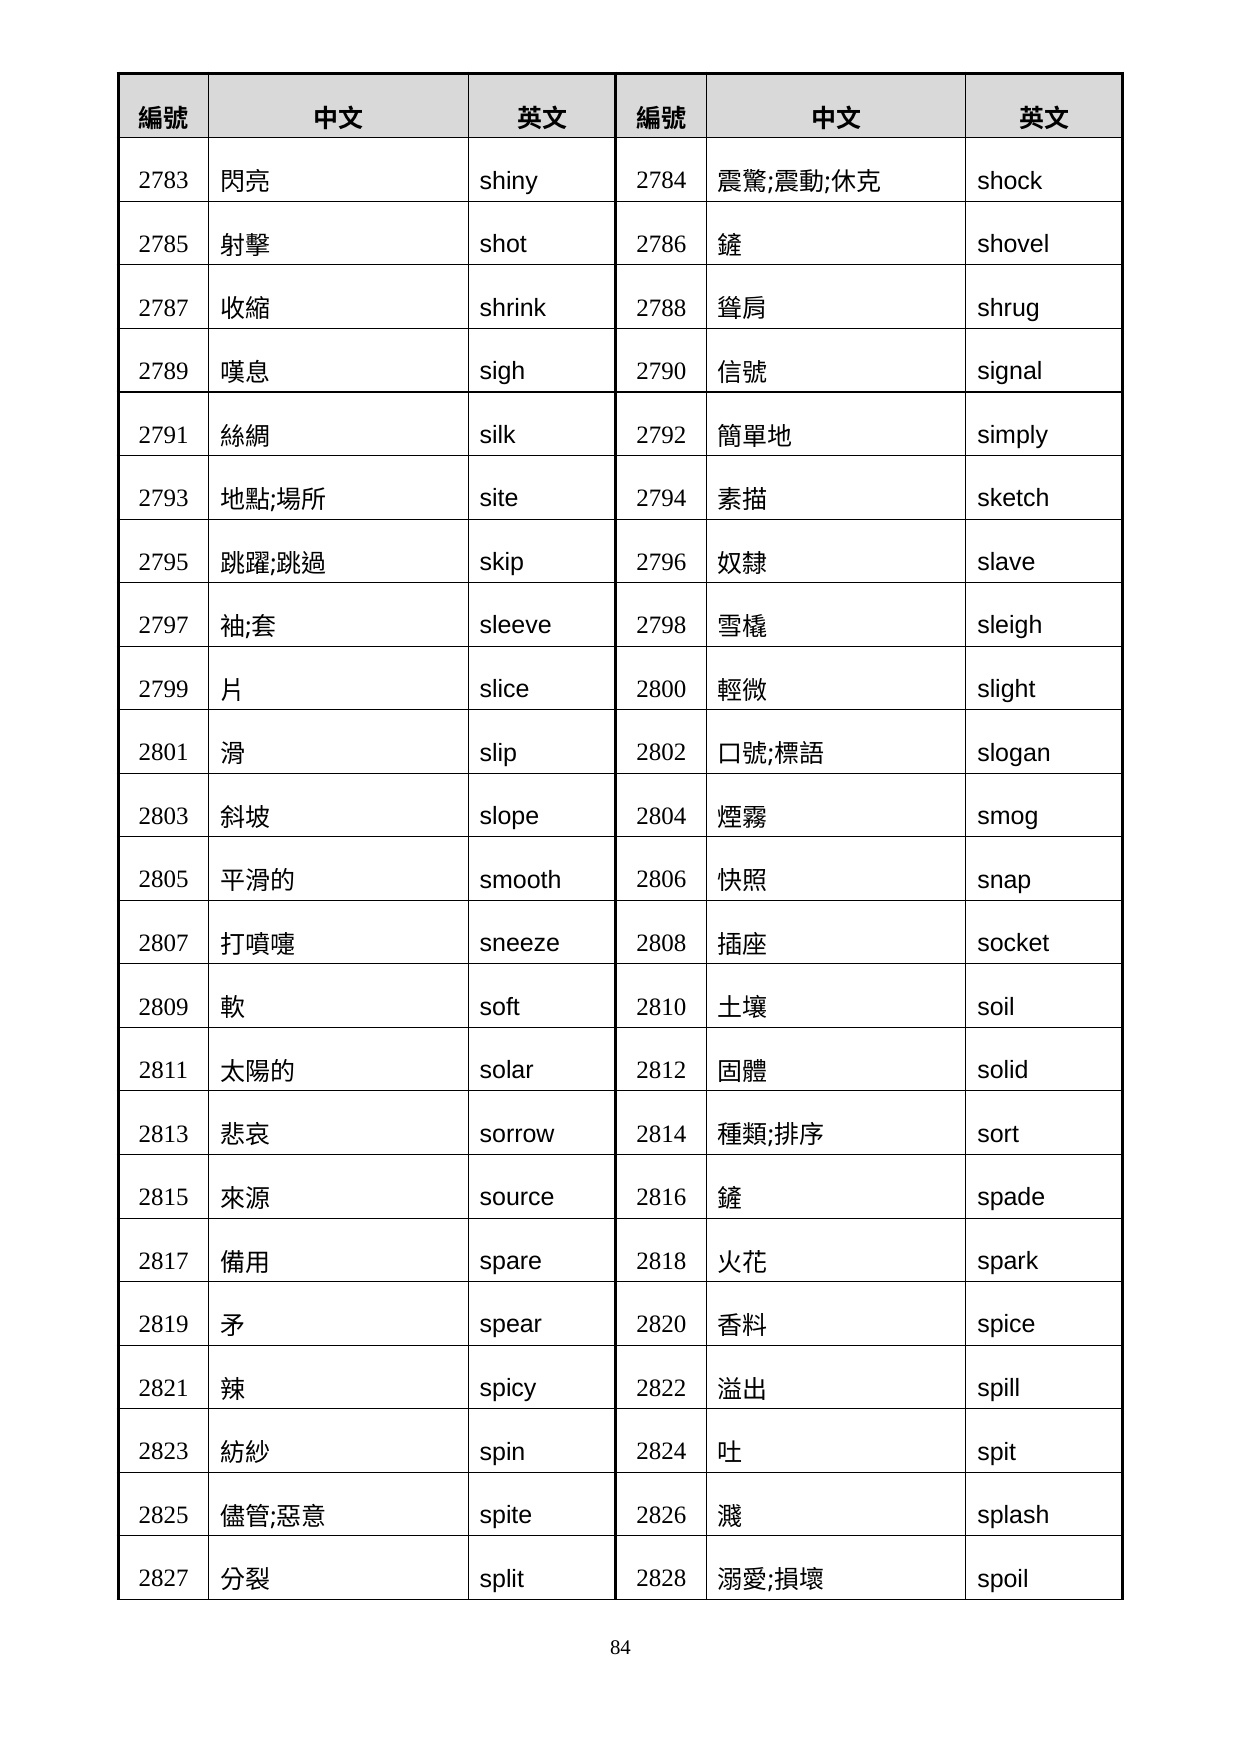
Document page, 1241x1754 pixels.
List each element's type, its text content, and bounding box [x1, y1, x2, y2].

table_cell 2811 [120, 1028, 208, 1090]
table_cell skip [469, 520, 614, 582]
table_cell 2796 [617, 520, 706, 582]
table_cell 跳躍;跳過 [209, 520, 468, 582]
table_cell shock [966, 138, 1121, 201]
table_cell 2806 [617, 837, 706, 900]
table_cell spin [469, 1409, 614, 1472]
table_cell soil [966, 964, 1121, 1027]
table_cell 素描 [707, 456, 965, 518]
table_cell 收縮 [209, 265, 468, 328]
table_cell slice [469, 647, 614, 709]
table_cell sneeze [469, 901, 614, 963]
table_cell 悲哀 [209, 1091, 468, 1154]
table_cell 2812 [617, 1028, 706, 1090]
table_cell spade [966, 1155, 1121, 1217]
table_cell sorrow [469, 1091, 614, 1154]
table_header 英文 [469, 75, 614, 137]
table_cell 簡單地 [707, 393, 965, 455]
table_cell slip [469, 710, 614, 773]
table_cell 2798 [617, 583, 706, 646]
table_cell smog [966, 774, 1121, 836]
table_cell slight [966, 647, 1121, 709]
table_cell 來源 [209, 1155, 468, 1217]
table_cell 固體 [707, 1028, 965, 1090]
table_cell 2784 [617, 138, 706, 201]
table_cell 火花 [707, 1219, 965, 1281]
table_cell 2787 [120, 265, 208, 328]
table_cell 2807 [120, 901, 208, 963]
table_header 編號 [120, 75, 208, 137]
table_cell site [469, 456, 614, 518]
table_cell shot [469, 202, 614, 264]
table_cell 2801 [120, 710, 208, 773]
table_cell spill [966, 1346, 1121, 1408]
table_cell 2800 [617, 647, 706, 709]
table_cell 2815 [120, 1155, 208, 1217]
table_cell 太陽的 [209, 1028, 468, 1090]
table_cell 2828 [617, 1536, 706, 1599]
table_cell 煙霧 [707, 774, 965, 836]
table_header 編號 [617, 75, 706, 137]
table_cell spoil [966, 1536, 1121, 1599]
table_cell 2823 [120, 1409, 208, 1472]
table_cell 2814 [617, 1091, 706, 1154]
table_cell 備用 [209, 1219, 468, 1281]
table_cell slave [966, 520, 1121, 582]
table_cell 口號;標語 [707, 710, 965, 773]
table_cell 吐 [707, 1409, 965, 1472]
table_cell 辣 [209, 1346, 468, 1408]
table_cell 溺愛;損壞 [707, 1536, 965, 1599]
table_cell 2794 [617, 456, 706, 518]
table_cell 震驚;震動;休克 [707, 138, 965, 201]
table_cell sleigh [966, 583, 1121, 646]
table_cell socket [966, 901, 1121, 963]
table_cell 2813 [120, 1091, 208, 1154]
table_cell 奴隸 [707, 520, 965, 582]
table_cell 2785 [120, 202, 208, 264]
table_header 中文 [209, 75, 468, 137]
table_cell 嘆息 [209, 329, 468, 391]
table_cell spark [966, 1219, 1121, 1281]
table_cell 2820 [617, 1282, 706, 1344]
table_cell solar [469, 1028, 614, 1090]
table_cell 滑 [209, 710, 468, 773]
table_cell solid [966, 1028, 1121, 1090]
table_cell 2825 [120, 1473, 208, 1535]
table_cell sort [966, 1091, 1121, 1154]
table_cell 打噴嚏 [209, 901, 468, 963]
table_cell soft [469, 964, 614, 1027]
table_cell shrug [966, 265, 1121, 328]
table_cell 2827 [120, 1536, 208, 1599]
table_cell 2826 [617, 1473, 706, 1535]
table_cell 2786 [617, 202, 706, 264]
table_cell 袖;套 [209, 583, 468, 646]
table_cell spear [469, 1282, 614, 1344]
table_cell 矛 [209, 1282, 468, 1344]
table_cell sketch [966, 456, 1121, 518]
table_cell 2783 [120, 138, 208, 201]
table_cell 紡紗 [209, 1409, 468, 1472]
table_cell spice [966, 1282, 1121, 1344]
table_cell 2804 [617, 774, 706, 836]
table_cell 鏟 [707, 202, 965, 264]
table_cell sleeve [469, 583, 614, 646]
table_cell snap [966, 837, 1121, 900]
table_cell 分裂 [209, 1536, 468, 1599]
table_cell 2809 [120, 964, 208, 1027]
table_cell 2802 [617, 710, 706, 773]
table_cell 平滑的 [209, 837, 468, 900]
table_header 英文 [966, 75, 1121, 137]
table_cell 2821 [120, 1346, 208, 1408]
table_cell 2793 [120, 456, 208, 518]
table_cell simply [966, 393, 1121, 455]
table_cell slogan [966, 710, 1121, 773]
table_cell 儘管;惡意 [209, 1473, 468, 1535]
table_cell 種類;排序 [707, 1091, 965, 1154]
table_cell 鏟 [707, 1155, 965, 1217]
table_cell 雪橇 [707, 583, 965, 646]
table_cell 溢出 [707, 1346, 965, 1408]
table_cell smooth [469, 837, 614, 900]
table_cell 2819 [120, 1282, 208, 1344]
table_cell 2805 [120, 837, 208, 900]
table_cell 片 [209, 647, 468, 709]
table_cell 2792 [617, 393, 706, 455]
table_cell 濺 [707, 1473, 965, 1535]
table_cell 閃亮 [209, 138, 468, 201]
table_cell 輕微 [707, 647, 965, 709]
table_cell 2818 [617, 1219, 706, 1281]
table_cell 2789 [120, 329, 208, 391]
table_cell 2791 [120, 393, 208, 455]
table_cell 聳肩 [707, 265, 965, 328]
table_cell 2808 [617, 901, 706, 963]
table_cell 2790 [617, 329, 706, 391]
table_cell spite [469, 1473, 614, 1535]
table_cell sigh [469, 329, 614, 391]
table_cell 2799 [120, 647, 208, 709]
table_cell 2817 [120, 1219, 208, 1281]
table_cell slope [469, 774, 614, 836]
table_cell source [469, 1155, 614, 1217]
table_cell shiny [469, 138, 614, 201]
table_cell silk [469, 393, 614, 455]
table_header 中文 [707, 75, 965, 137]
table_cell 軟 [209, 964, 468, 1027]
table_cell spicy [469, 1346, 614, 1408]
table_cell 插座 [707, 901, 965, 963]
table_cell 2810 [617, 964, 706, 1027]
table_cell 土壤 [707, 964, 965, 1027]
table_cell split [469, 1536, 614, 1599]
table_cell 斜坡 [209, 774, 468, 836]
table_cell 2795 [120, 520, 208, 582]
table_cell 絲綢 [209, 393, 468, 455]
table_cell 2788 [617, 265, 706, 328]
table_cell shrink [469, 265, 614, 328]
table_cell 快照 [707, 837, 965, 900]
table_cell spare [469, 1219, 614, 1281]
table_cell 地點;場所 [209, 456, 468, 518]
table_cell 2822 [617, 1346, 706, 1408]
table_cell 2803 [120, 774, 208, 836]
table_cell 香料 [707, 1282, 965, 1344]
table_cell 2797 [120, 583, 208, 646]
table_cell signal [966, 329, 1121, 391]
table_cell 2824 [617, 1409, 706, 1472]
table_cell 射擊 [209, 202, 468, 264]
table_cell shovel [966, 202, 1121, 264]
table_cell 信號 [707, 329, 965, 391]
table_cell splash [966, 1473, 1121, 1535]
table_cell 2816 [617, 1155, 706, 1217]
table_cell spit [966, 1409, 1121, 1472]
